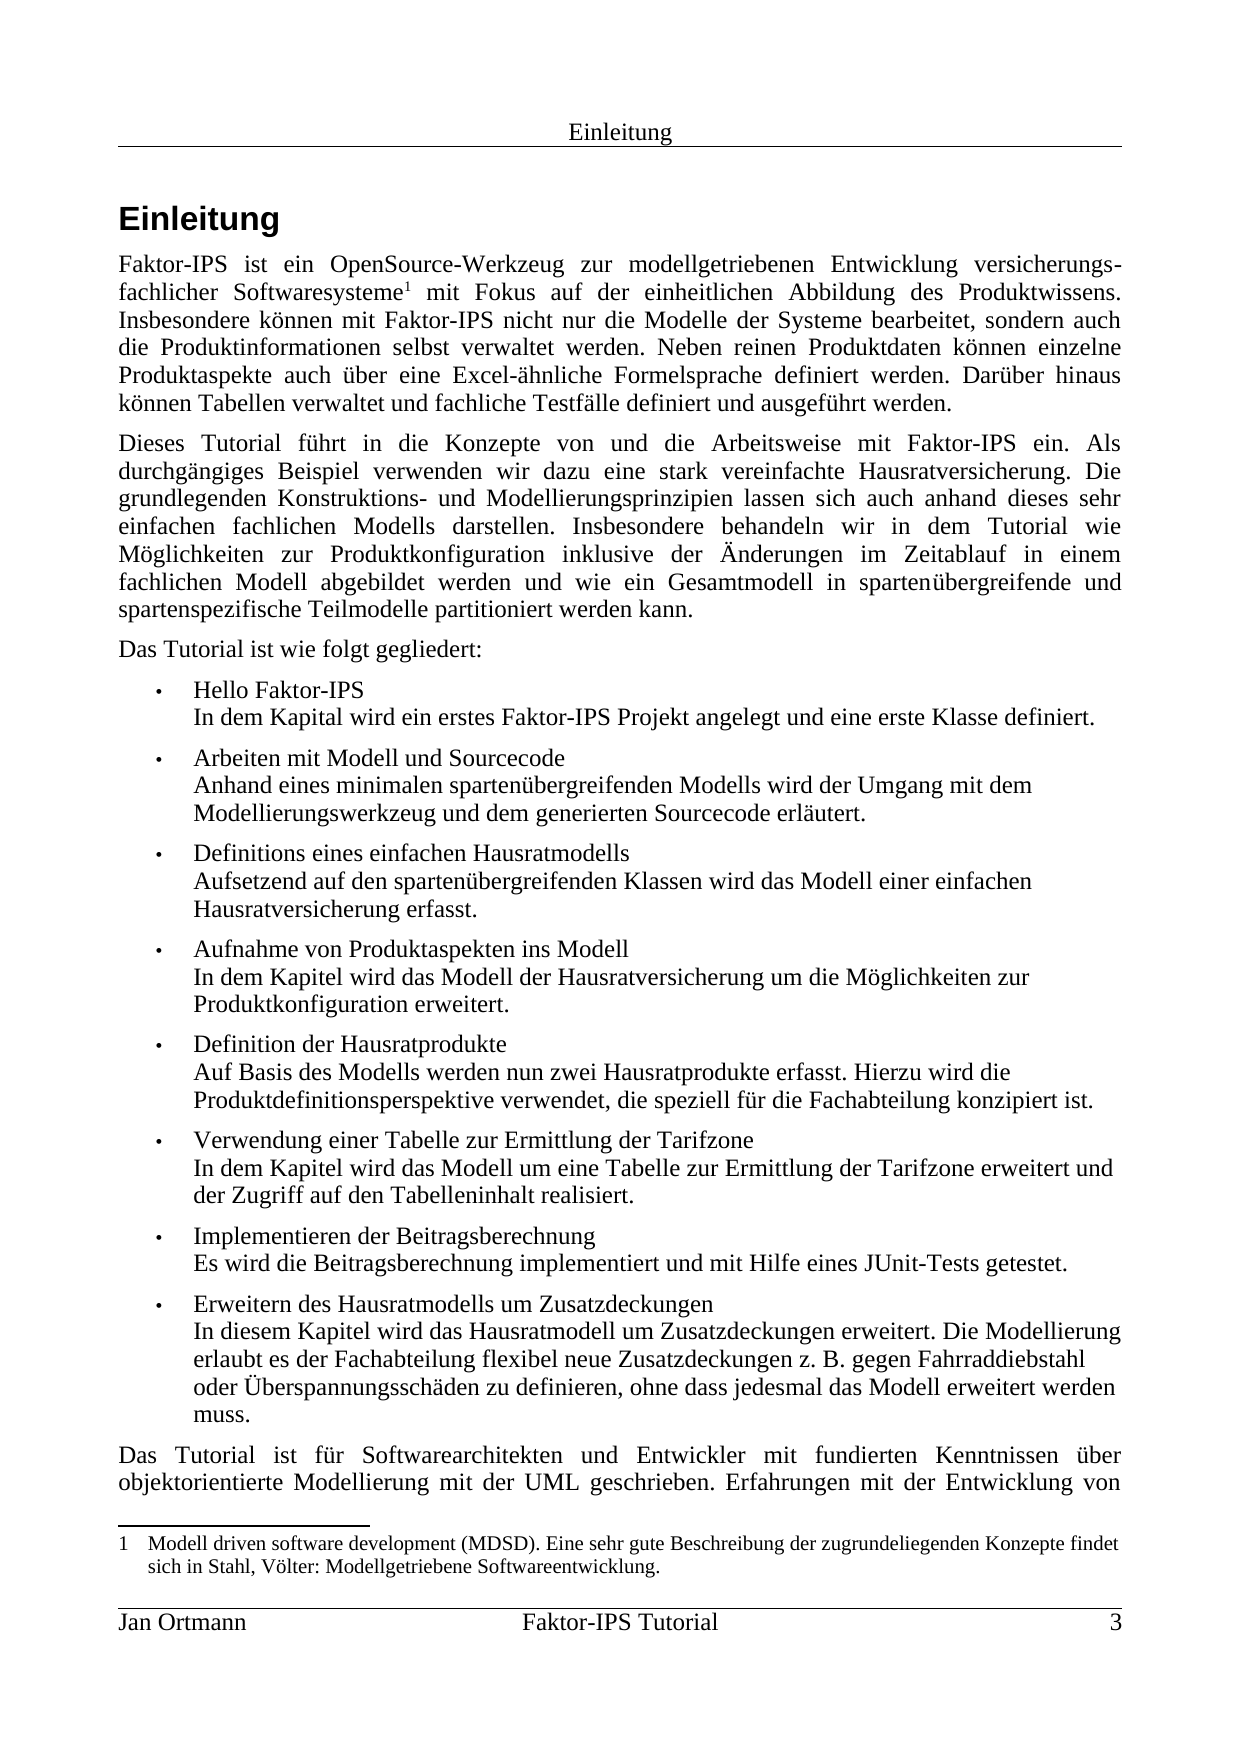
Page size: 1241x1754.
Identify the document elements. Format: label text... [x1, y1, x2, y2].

list Verwendung einer Tabelle zur Ermittlung der Tarifzone In dem Kapitel wird das Modell um eine Tabelle zur Ermittlung der Tarifzone erweitert und der Zugriff auf den Tabelleninhalt realisiert. [156, 1126, 1122, 1209]
text Dieses Tutorial führt in die Konzepte von und die Arbeitsweise mit Faktor-IPS ein. Als durchgängiges Beispiel verwenden wir dazu eine stark vereinfachte Hausratversicherung. Die grundlegenden Konstruktions- und Modellierungsprinzipien lassen sich auch anhand dieses sehr einfachen fachlichen Modells darstellen. Insbesondere behandeln wir in dem Tutorial wie Möglichkeiten zur Produktkonfiguration inklusive der Änderungen im Zeitablauf in einem fachlichen Modell abgebildet werden und wie ein Gesamtmodell in sparten­übergreifende und sparten­spezifische Teilmodelle partitioniert werden kann. [118, 429, 1122, 623]
list Hello Faktor-IPS In dem Kapital wird ein erstes Faktor-IPS Projekt angelegt und eine erste Klasse definiert. [156, 676, 1122, 731]
list Aufnahme von Produktaspekten ins Modell In dem Kapitel wird das Modell der Hausratversicherung um die Möglichkeiten zur Produktkonfiguration erweitert. [156, 935, 1122, 1018]
list Definitions eines einfachen Hausratmodells Aufsetzend auf den spartenübergreifenden Klassen wird das Modell einer einfachen Hausratversicherung erfasst. [156, 839, 1122, 922]
list Arbeiten mit Modell und Sourcecode Anhand eines minimalen spartenübergreifenden Modells wird der Umgang mit dem Modellierungswerkzeug und dem generierten Sourcecode erläutert. [156, 744, 1122, 827]
text Faktor-IPS ist ein OpenSource-Werkzeug zur modellgetriebenen Entwicklung versicherungs­fachlicher Softwaresysteme mit Fokus auf der einheitlichen Abbildung des Produktwissens. Insbesondere können mit Faktor-IPS nicht nur die Modelle der Systeme bearbeitet, sondern auch die Produktinformationen selbst verwaltet werden. Neben reinen Produktdaten können einzelne Produktaspekte auch über eine Excel-ähnliche Formelsprache definiert werden. Darüber hinaus können Tabellen verwaltet und fachliche Testfälle definiert und ausgeführt werden. [118, 250, 1122, 417]
list Definition der Hausratprodukte Auf Basis des Modells werden nun zwei Hausratprodukte erfasst. Hierzu wird die Produktdefinitionsperspektive verwendet, die speziell für die Fachabteilung konzipiert ist. [156, 1031, 1122, 1114]
list Erweitern des Hausratmodells um Zusatzdeckungen In diesem Kapitel wird das Hausratmodell um Zusatzdeckungen erweitert. Die Modellierung erlaubt es der Fachabteilung flexibel neue Zusatzdeckungen z. B. gegen Fahrraddiebstahl oder Überspannungsschäden zu definieren, ohne dass jedesmal das Modell erweitert werden muss. [156, 1290, 1122, 1428]
subtitle Einleitung [118, 200, 1122, 238]
text Das Tutorial ist wie folgt gegliedert: [118, 636, 1122, 663]
text Modell driven software development (MDSD). Eine sehr gute Beschreibung der zugrundeliegenden Konzepte findet sich in Stahl, Völter: Modellgetriebene Softwareentwicklung. [118, 1532, 1122, 1578]
text Das Tutorial ist für Softwarearchitekten und Entwickler mit fundierten Kenntnissen über objektorientierte Modellierung mit der UML geschrieben. Erfahrungen mit der Entwicklung von [118, 1441, 1122, 1496]
list Implementieren der Beitragsberechnung Es wird die Beitragsberechnung implementiert und mit Hilfe eines JUnit-Tests getestet. [156, 1222, 1122, 1277]
